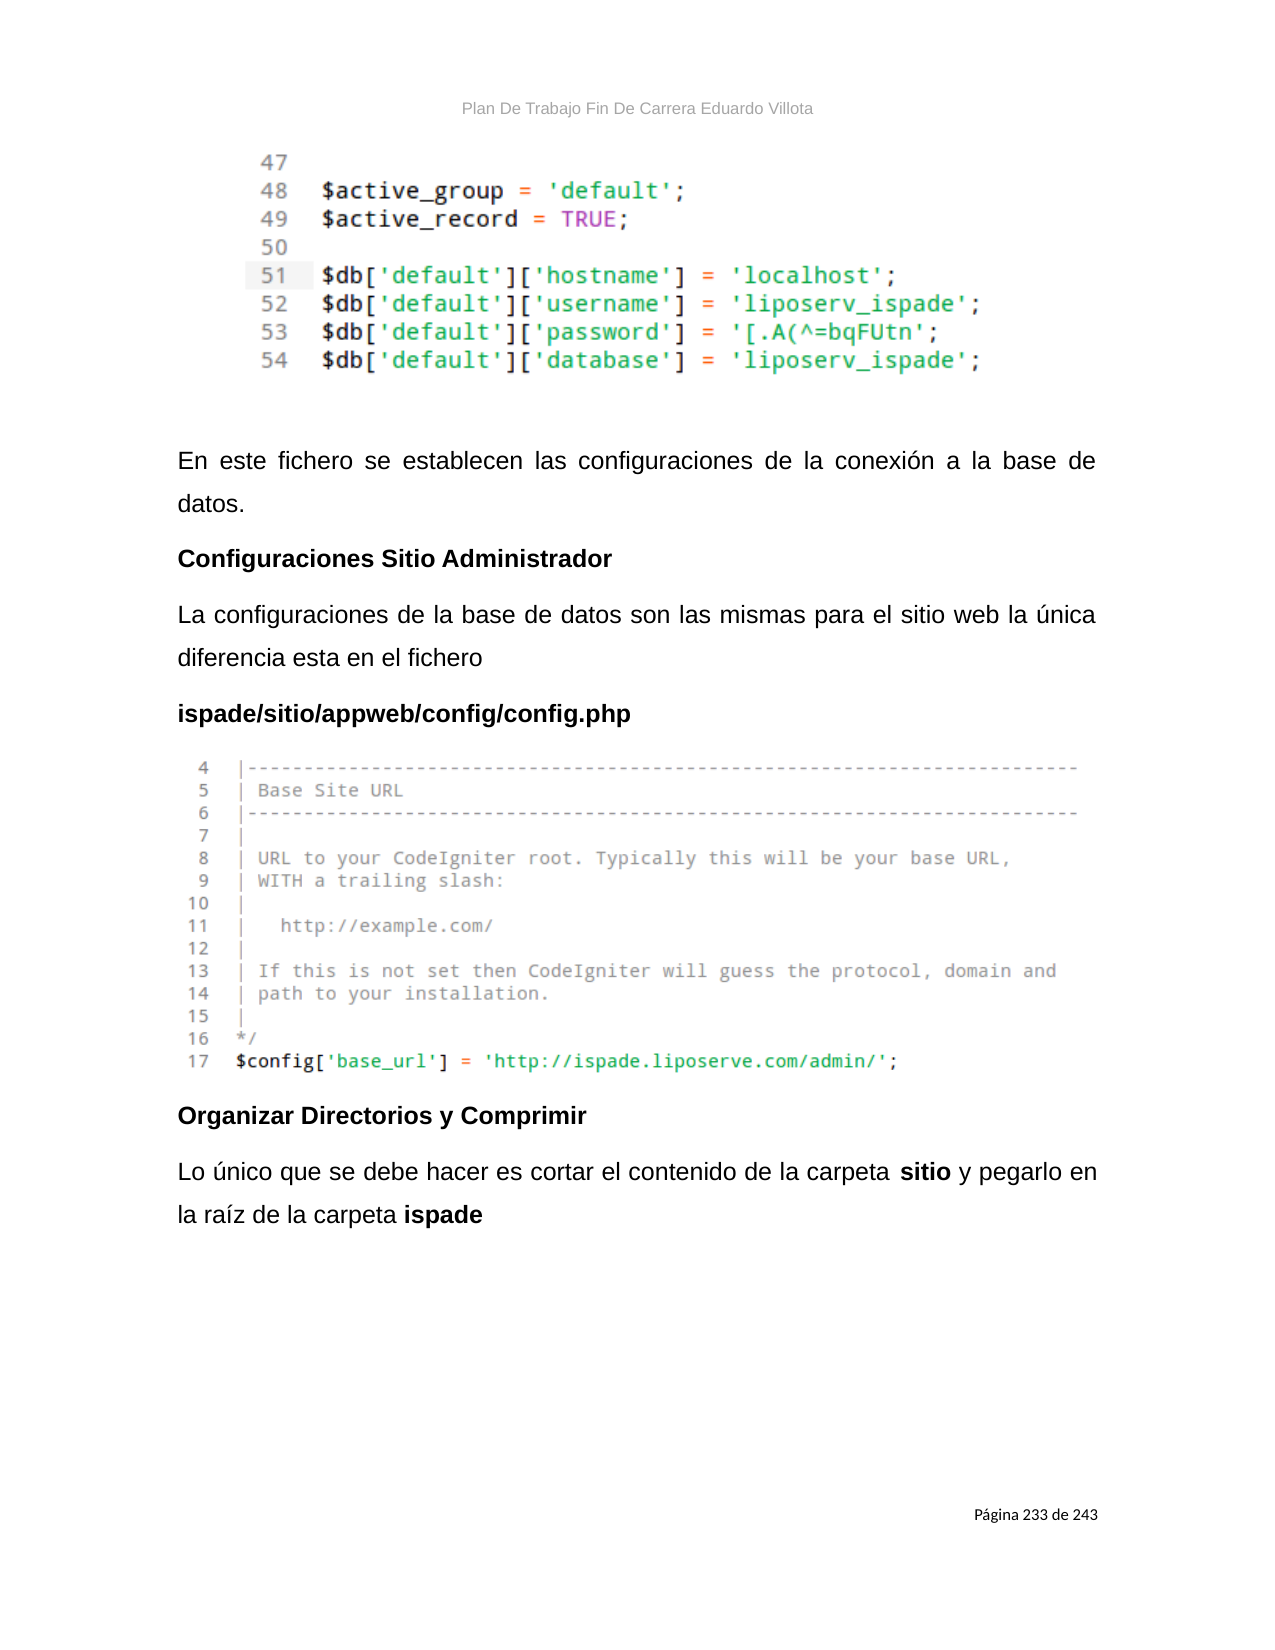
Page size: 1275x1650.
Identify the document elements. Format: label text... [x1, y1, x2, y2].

text Lo único que se debe hacer es cortar el contenido de la carpeta sitio y pegarlo en la raíz de la carpeta ispade [177, 1157, 1098, 1228]
picture [177, 754, 1098, 1075]
text La configuraciones de la base de datos son las mismas para el sitio web la única diferencia esta en el fichero [177, 600, 1098, 672]
text Configuraciones Sitio Administrador [177, 544, 1098, 573]
text En este fichero se establecen las configuraciones de la conexión a la base de datos. [177, 446, 1098, 518]
text Organizar Directorios y Comprimir [177, 1101, 1098, 1130]
text ispade/sitio/appweb/config/config.php [177, 699, 1098, 728]
picture [245, 147, 1030, 376]
